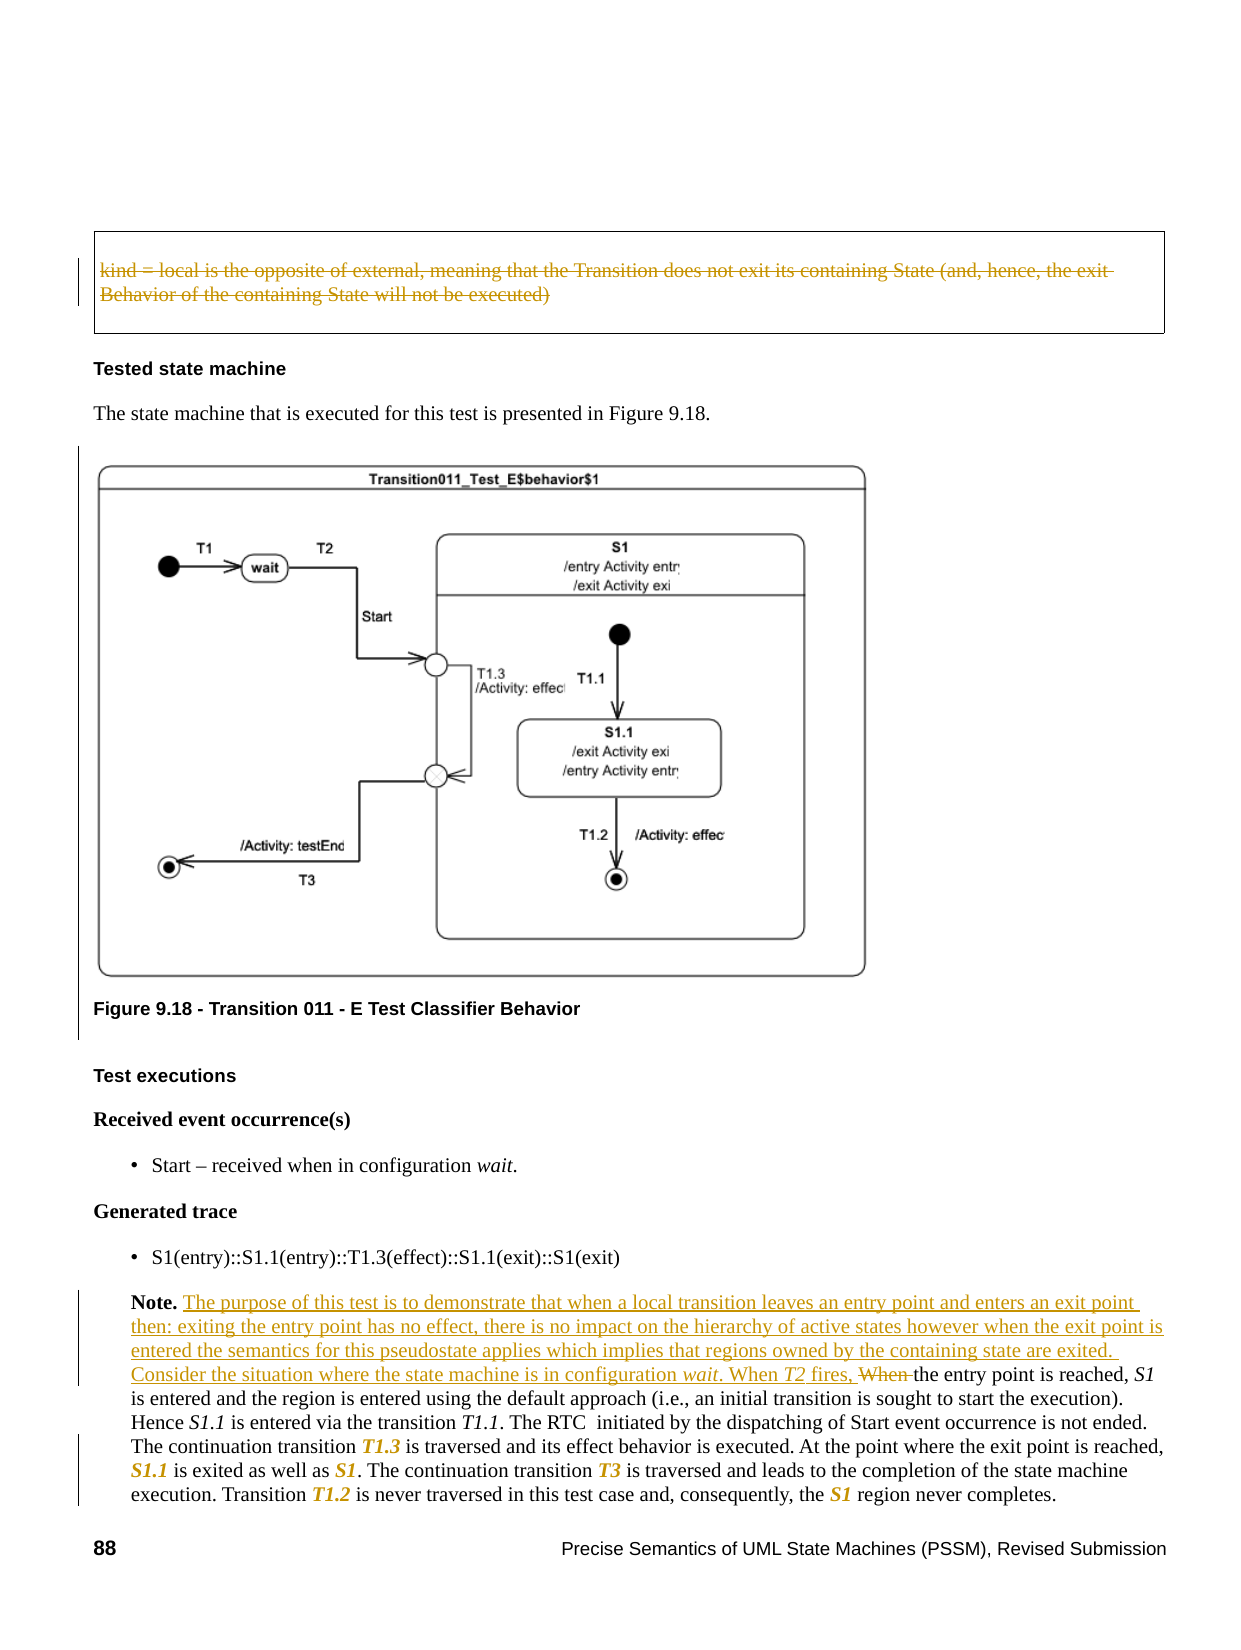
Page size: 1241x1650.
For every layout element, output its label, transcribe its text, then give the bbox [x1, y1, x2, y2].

list Start – received when in configuration wait. [131, 1152, 1164, 1177]
text Figure 9.18 - Transition 011 - E Test Classifier Behavior [93, 997, 964, 1019]
table_cell [95, 232, 1164, 333]
text Received event occurrence(s) [93, 1107, 1164, 1131]
text Note. The purpose of this test is to demonstrate that when a local transition leaves an entry point and enters an exit point then: exiting the entry point has no effect, there is no impact on the hierarchy of active states however when the exit point is [131, 1290, 1164, 1335]
text The state machine that is executed for this test is presented in Figure 9.18. [93, 401, 1164, 424]
subtitle Test executions [93, 1065, 1164, 1086]
list S1(entry)::S1.1(entry)::T1.3(effect)::S1.1(exit)::S1(exit) [131, 1244, 1164, 1269]
text entered the semantics for this pseudostate applies which implies that regions owned by the containing state are exited. Consider the situation where the state machine is in configuration wait. When T2 fires, the entry point is reached, S1 is entered and the region is entered using the default approach (i.e., an initial transition is sought to start the execution). Hence S1.1 is entered via the transition T1.1. The RTC initiated by the dispatching of Start event occurrence is not ended. The continuation transition T1.3 is traversed and its effect behavior is executed. At the point where the exit point is reached, S1.1 is exited as well as S1. The continuation transition T3 is traversed and leads to the completion of the state machine execution. Transition T1.2 is never traversed in this test case and, consequently, the S1 region never completes. [131, 1336, 1164, 1506]
picture [93, 458, 870, 982]
subtitle Tested state machine [93, 358, 1164, 379]
text Generated trace [93, 1198, 1164, 1223]
